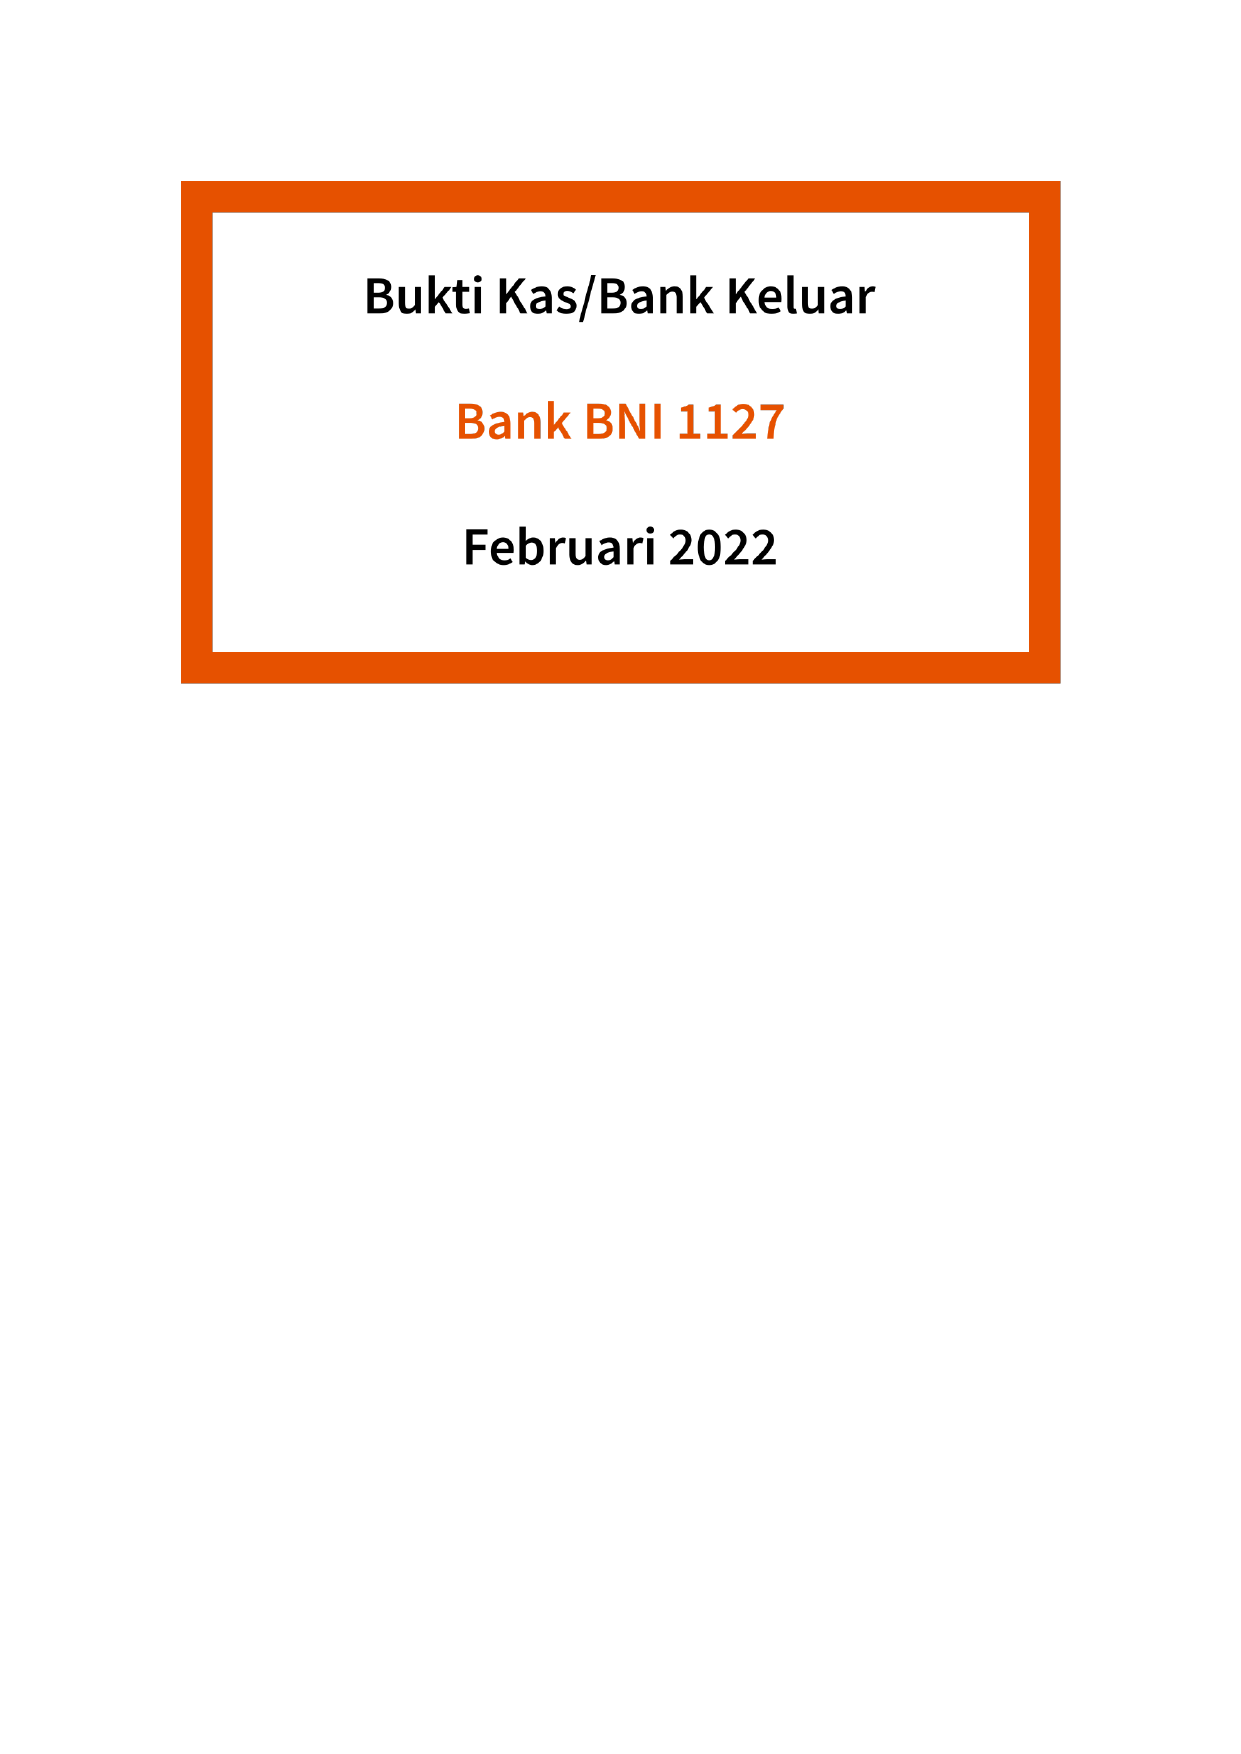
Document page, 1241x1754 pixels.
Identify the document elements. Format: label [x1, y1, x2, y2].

picture [118, 118, 1123, 746]
